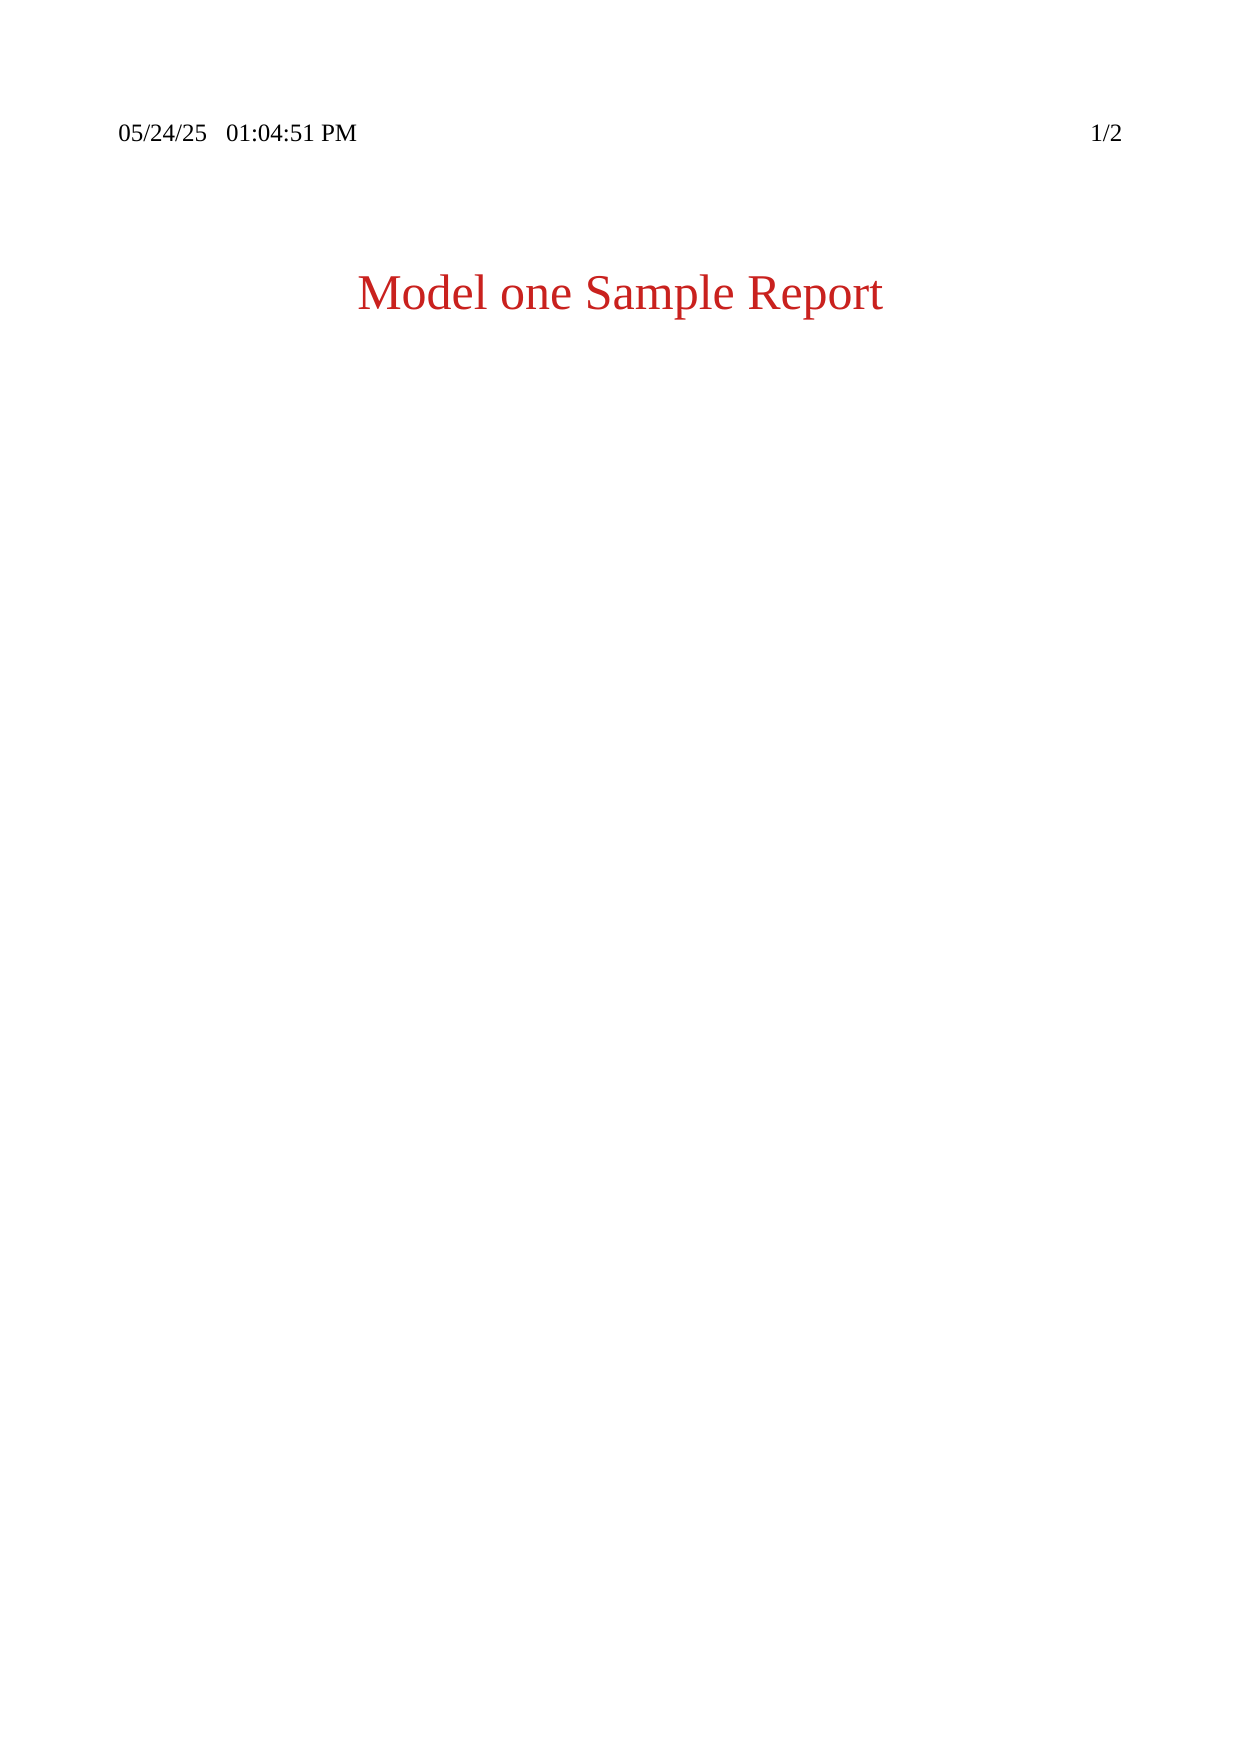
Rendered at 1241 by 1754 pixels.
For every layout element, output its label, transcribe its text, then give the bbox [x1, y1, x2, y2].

table_header [788, 320, 1122, 354]
table_cell [118, 354, 453, 387]
table_cell [788, 387, 1122, 421]
table_cell [453, 354, 787, 387]
table_header [453, 320, 787, 354]
table_header [118, 320, 453, 354]
table_cell [453, 387, 787, 421]
text Model one Sample Report [118, 263, 1122, 320]
table_cell [118, 387, 453, 421]
table_cell [788, 354, 1122, 387]
